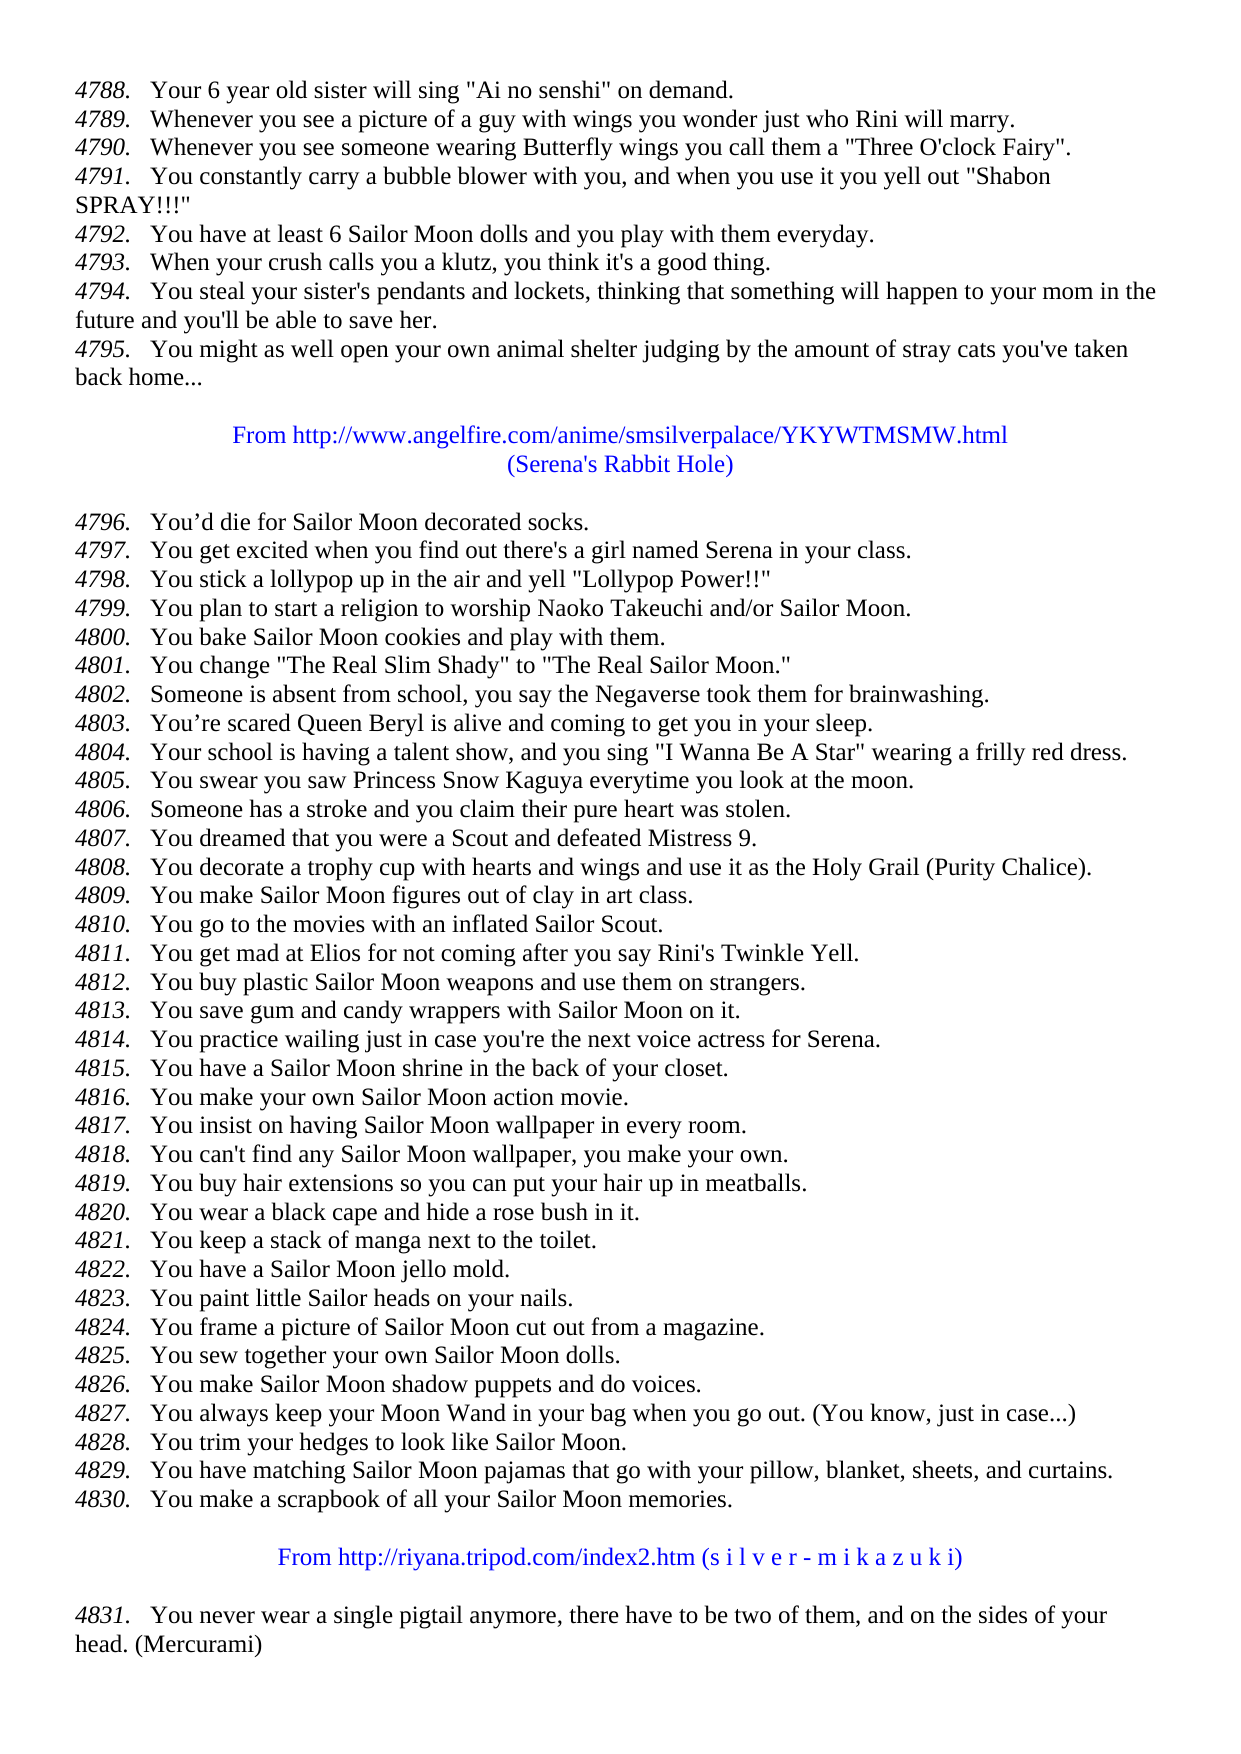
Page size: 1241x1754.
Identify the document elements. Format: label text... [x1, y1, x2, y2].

list You have a Sailor Moon jello mold. [75, 1254, 1165, 1283]
text From http://riyana.tripod.com/index2.htm (s i l v e r - m i k a z u k i) [75, 1542, 1165, 1571]
list You swear you saw Princess Snow Kaguya everytime you look at the moon. [75, 765, 1165, 794]
list You make a scrapbook of all your Sailor Moon memories. [75, 1484, 1165, 1513]
list You buy hair extensions so you can put your hair up in meatballs. [75, 1168, 1165, 1197]
list You plan to start a religion to worship Naoko Takeuchi and/or Sailor Moon. [75, 593, 1165, 622]
list You constantly carry a bubble blower with you, and when you use it you yell out "Shabon SPRAY!!!" [75, 161, 1165, 219]
list You stick a lollypop up in the air and yell "Lollypop Power!!" [75, 564, 1165, 593]
list You make Sailor Moon shadow puppets and do voices. [75, 1369, 1165, 1398]
list You dreamed that you were a Scout and defeated Mistress 9. [75, 823, 1165, 852]
list You have at least 6 Sailor Moon dolls and you play with them everyday. [75, 219, 1165, 247]
list You never wear a single pigtail anymore, there have to be two of them, and on the sides of your head. (Mercurami) [75, 1600, 1165, 1657]
list You steal your sister's pendants and lockets, thinking that something will happen to your mom in the future and you'll be able to save her. [75, 276, 1165, 334]
list You’d die for Sailor Moon decorated socks. [75, 507, 1165, 535]
list You practice wailing just in case you're the next voice actress for Serena. [75, 1024, 1165, 1053]
list You change "The Real Slim Shady" to "The Real Sailor Moon." [75, 650, 1165, 679]
list You have a Sailor Moon shrine in the back of your closet. [75, 1053, 1165, 1082]
list You decorate a trophy cup with hearts and wings and use it as the Holy Grail (Purity Chalice). [75, 852, 1165, 880]
list Your 6 year old sister will sing "Ai no senshi" on demand. [75, 75, 1165, 104]
list You get mad at Elios for not coming after you say Rini's Twinkle Yell. [75, 938, 1165, 967]
list You wear a black cape and hide a rose bush in it. [75, 1197, 1165, 1225]
list You make Sailor Moon figures out of clay in art class. [75, 880, 1165, 909]
text From http://www.angelfire.com/anime/smsilverpalace/YKYWTMSMW.html [75, 420, 1165, 449]
list You bake Sailor Moon cookies and play with them. [75, 622, 1165, 650]
list You get excited when you find out there's a girl named Serena in your class. [75, 535, 1165, 564]
list You insist on having Sailor Moon wallpaper in every room. [75, 1110, 1165, 1139]
list Someone has a stroke and you claim their pure heart was stolen. [75, 794, 1165, 823]
list You’re scared Queen Beryl is alive and coming to get you in your sleep. [75, 708, 1165, 737]
list You keep a stack of manga next to the toilet. [75, 1225, 1165, 1254]
list You go to the movies with an inflated Sailor Scout. [75, 909, 1165, 938]
list You always keep your Moon Wand in your bag when you go out. (You know, just in case...) [75, 1398, 1165, 1427]
list You trim your hedges to look like Sailor Moon. [75, 1427, 1165, 1455]
list You have matching Sailor Moon pajamas that go with your pillow, blanket, sheets, and curtains. [75, 1455, 1165, 1484]
list Whenever you see someone wearing Butterfly wings you call them a "Three O'clock Fairy". [75, 132, 1165, 161]
text (Serena's Rabbit Hole) [75, 449, 1165, 478]
list Your school is having a talent show, and you sing "I Wanna Be A Star" wearing a frilly red dress. [75, 737, 1165, 765]
list When your crush calls you a klutz, you think it's a good thing. [75, 247, 1165, 276]
list You can't find any Sailor Moon wallpaper, you make your own. [75, 1139, 1165, 1168]
list You might as well open your own animal shelter judging by the amount of stray cats you've taken back home... [75, 334, 1165, 391]
list You sew together your own Sailor Moon dolls. [75, 1340, 1165, 1369]
list You paint little Sailor heads on your nails. [75, 1283, 1165, 1312]
list Someone is absent from school, you say the Negaverse took them for brainwashing. [75, 679, 1165, 708]
list You buy plastic Sailor Moon weapons and use them on strangers. [75, 967, 1165, 995]
list You save gum and candy wrappers with Sailor Moon on it. [75, 995, 1165, 1024]
list You frame a picture of Sailor Moon cut out from a magazine. [75, 1312, 1165, 1340]
list Whenever you see a picture of a guy with wings you wonder just who Rini will marry. [75, 104, 1165, 132]
list You make your own Sailor Moon action movie. [75, 1082, 1165, 1110]
